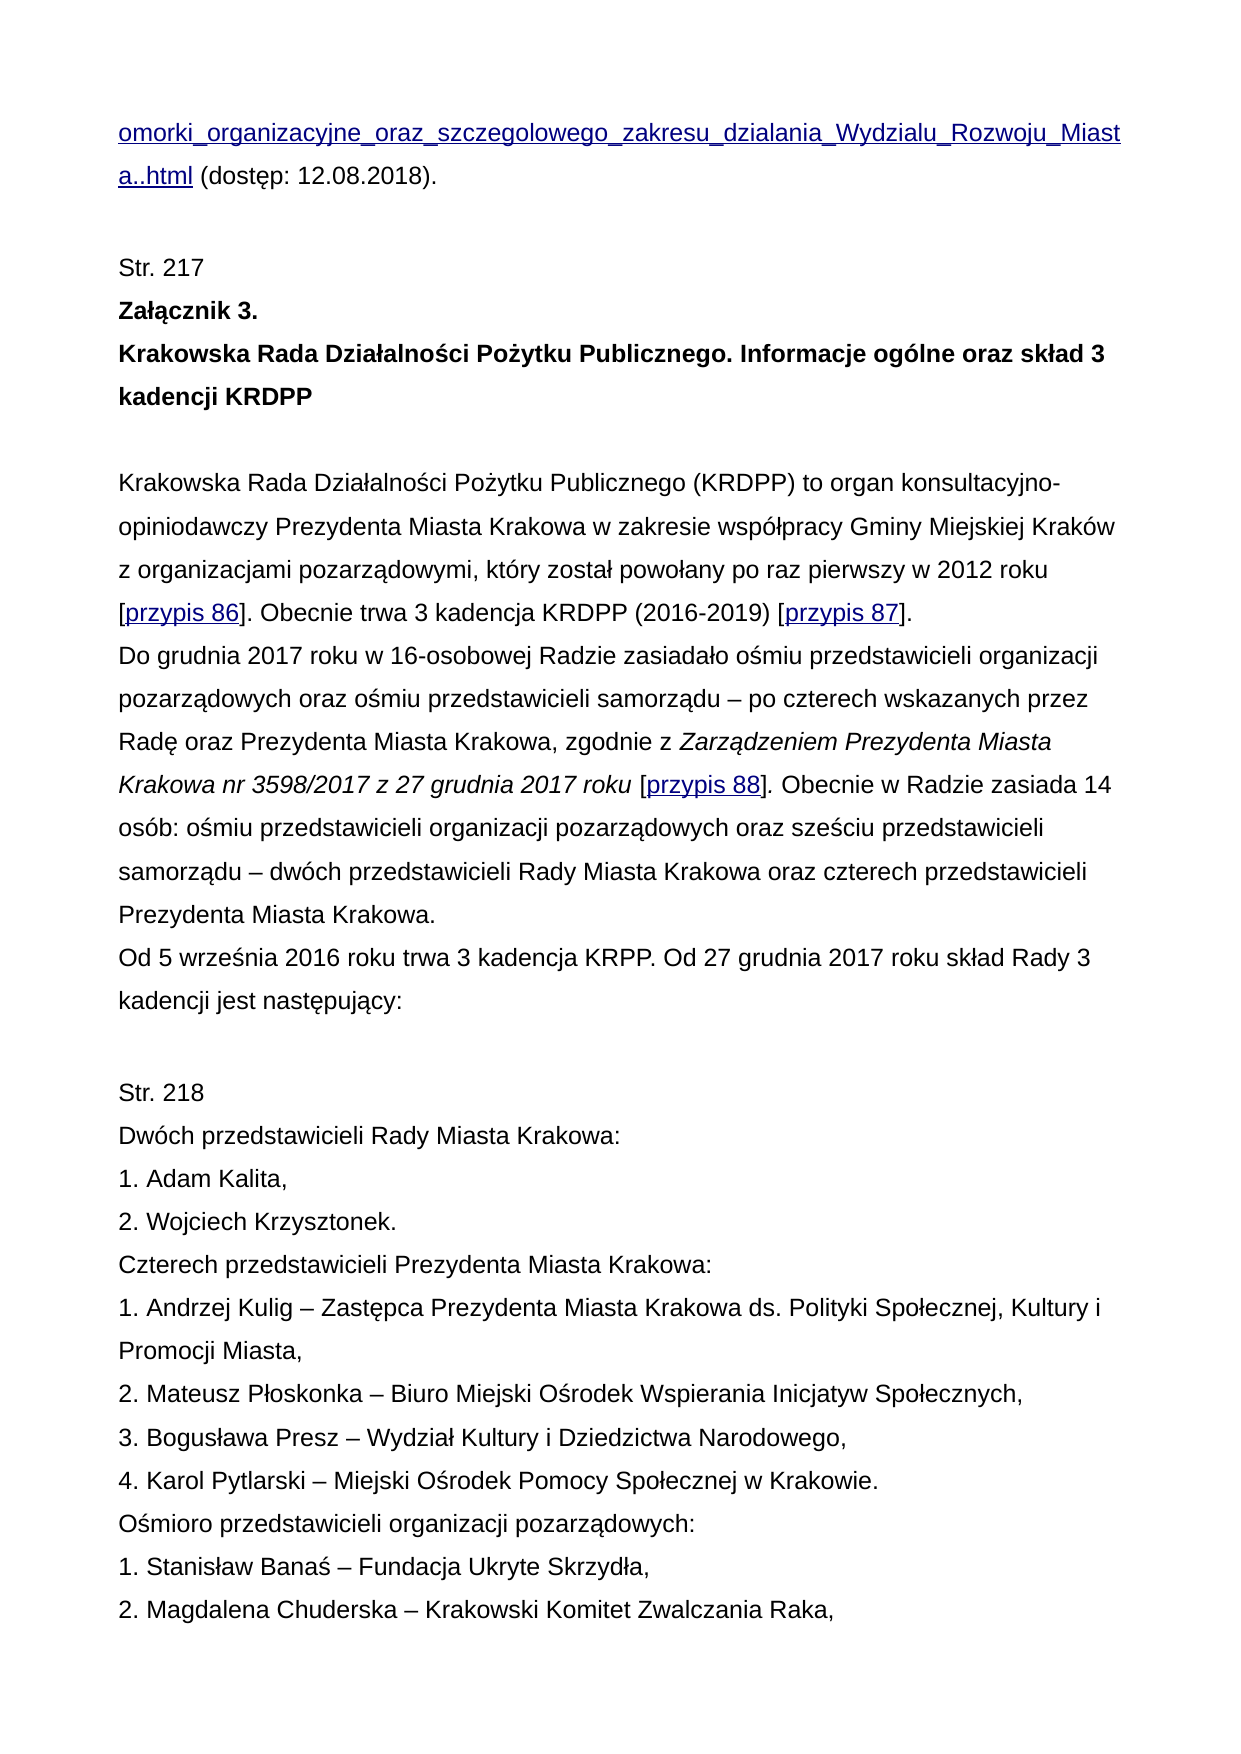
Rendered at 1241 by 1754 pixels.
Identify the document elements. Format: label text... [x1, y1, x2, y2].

text Krakowska Rada Działalności Pożytku Publicznego (KRDPP) to organ konsultacyjno-opiniodawczy Prezydenta Miasta Krakowa w zakresie współpracy Gminy Miejskiej Kraków z organizacjami pozarządowymi, który został powołany po raz pierwszy w 2012 roku [przypis 86]. Obecnie trwa 3 kadencja KRDPP (2016-2019) [przypis 87]. [118, 468, 1122, 627]
text 2. Mateusz Płoskonka – Biuro Miejski Ośrodek Wspierania Inicjatyw Społecznych, [118, 1379, 1122, 1408]
text omorki_organizacyjne_oraz_szczegolowego_zakresu_dzialania_Wydzialu_Rozwoju_Miasta..html (dostęp: 12.08.2018). [118, 118, 1122, 190]
text 2. Wojciech Krzysztonek. [118, 1207, 1122, 1236]
text Str. 218 [118, 1077, 1122, 1106]
text 1. Adam Kalita, [118, 1164, 1122, 1192]
text 4. Karol Pytlarski – Miejski Ośrodek Pomocy Społecznej w Krakowie. [118, 1466, 1122, 1494]
text Czterech przedstawicieli Prezydenta Miasta Krakowa: [118, 1250, 1122, 1279]
subtitle Załącznik 3. [118, 296, 1122, 325]
text 1. Stanisław Banaś – Fundacja Ukryte Skrzydła, [118, 1552, 1122, 1581]
text Do grudnia 2017 roku w 16-osobowej Radzie zasiadało ośmiu przedstawicieli organizacji pozarządowych oraz ośmiu przedstawicieli samorządu – po czterech wskazanych przez Radę oraz Prezydenta Miasta Krakowa, zgodnie z Zarządzeniem Prezydenta Miasta Krakowa nr 3598/2017 z 27 grudnia 2017 roku [przypis 88]. Obecnie w Radzie zasiada 14 osób: ośmiu przedstawicieli organizacji pozarządowych oraz sześciu przedstawicieli samorządu – dwóch przedstawicieli Rady Miasta Krakowa oraz czterech przedstawicieli Prezydenta Miasta Krakowa. [118, 641, 1122, 928]
text Ośmioro przedstawicieli organizacji pozarządowych: [118, 1509, 1122, 1537]
text Dwóch przedstawicieli Rady Miasta Krakowa: [118, 1121, 1122, 1149]
text Str. 217 [118, 253, 1122, 282]
text 1. Andrzej Kulig – Zastępca Prezydenta Miasta Krakowa ds. Polityki Społecznej, Kultury i Promocji Miasta, [118, 1293, 1122, 1365]
text Od 5 września 2016 roku trwa 3 kadencja KRPP. Od 27 grudnia 2017 roku skład Rady 3 kadencji jest następujący: [118, 943, 1122, 1015]
text 2. Magdalena Chuderska – Krakowski Komitet Zwalczania Raka, [118, 1595, 1122, 1624]
text 3. Bogusława Presz – Wydział Kultury i Dziedzictwa Narodowego, [118, 1422, 1122, 1451]
subtitle Krakowska Rada Działalności Pożytku Publicznego. Informacje ogólne oraz skład 3 kadencji KRDPP [118, 339, 1122, 411]
